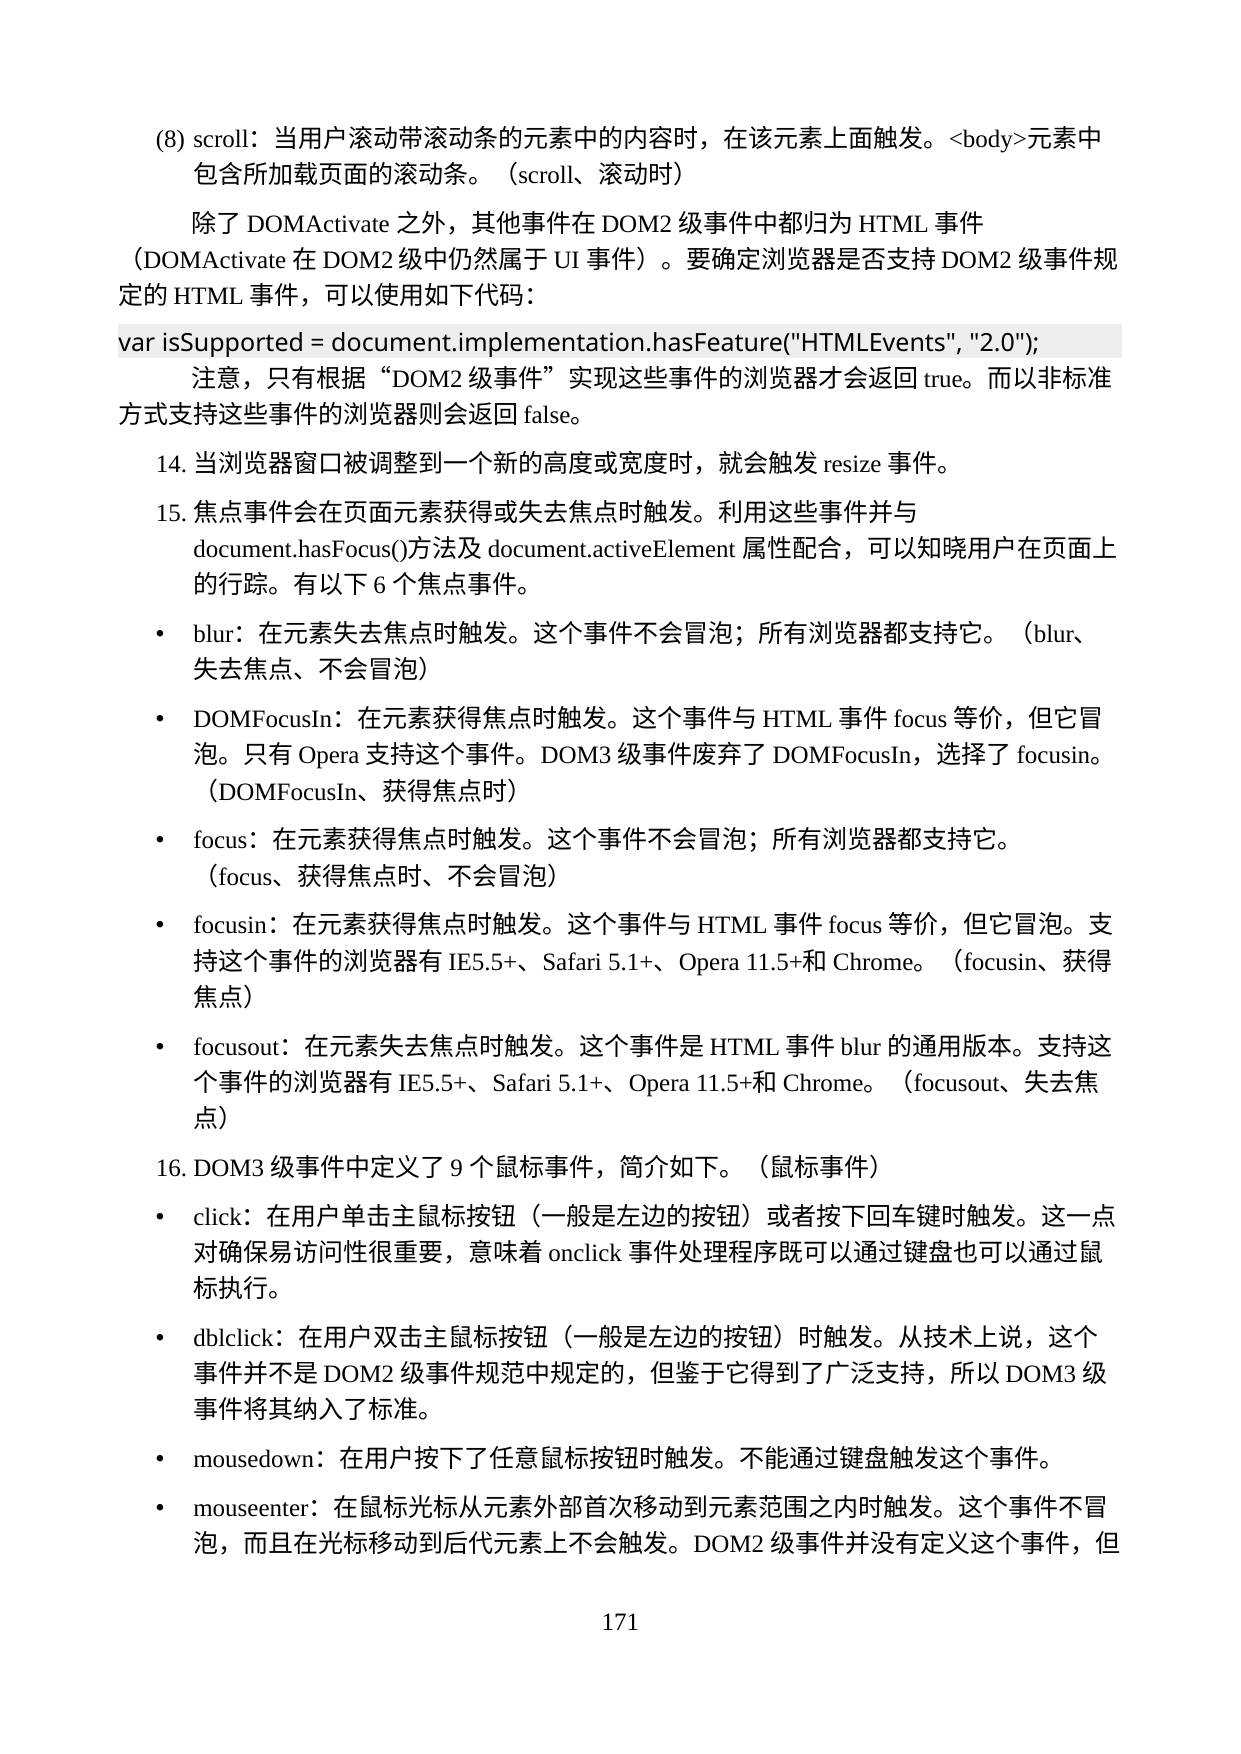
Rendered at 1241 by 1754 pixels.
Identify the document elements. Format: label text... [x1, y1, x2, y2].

list focus：在元素获得焦点时触发。这个事件不会冒泡；所有浏览器都支持它。（focus、获得焦点时、不会冒泡） [156, 820, 1122, 892]
list 焦点事件会在页面元素获得或失去焦点时触发。利用这些事件并与document.hasFocus()方法及document.activeElement 属性配合，可以知晓用户在页面上的行踪。有以下6 个焦点事件。 [156, 492, 1122, 601]
table_header var isSupported = document.implementation.hasFeature("HTMLEvents", "2.0"); [118, 324, 1122, 358]
text 除了DOMActivate 之外，其他事件在DOM2 级事件中都归为HTML 事件（DOMActivate 在DOM2级中仍然属于UI 事件）。要确定浏览器是否支持DOM2 级事件规定的HTML 事件，可以使用如下代码： [118, 203, 1122, 312]
list dblclick：在用户双击主鼠标按钮（一般是左边的按钮）时触发。从技术上说，这个事件并不是DOM2 级事件规范中规定的，但鉴于它得到了广泛支持，所以DOM3 级事件将其纳入了标准。 [156, 1317, 1122, 1426]
list 当浏览器窗口被调整到一个新的高度或宽度时，就会触发resize 事件。 [156, 443, 1122, 480]
list mousedown：在用户按下了任意鼠标按钮时触发。不能通过键盘触发这个事件。 [156, 1438, 1122, 1475]
list blur：在元素失去焦点时触发。这个事件不会冒泡；所有浏览器都支持它。（blur、失去焦点、不会冒泡） [156, 613, 1122, 686]
list focusin：在元素获得焦点时触发。这个事件与HTML 事件focus 等价，但它冒泡。支持这个事件的浏览器有IE5.5+、Safari 5.1+、Opera 11.5+和Chrome。（focusin、获得焦点） [156, 905, 1122, 1013]
list mouseenter：在鼠标光标从元素外部首次移动到元素范围之内时触发。这个事件不冒泡，而且在光标移动到后代元素上不会触发。DOM2 级事件并没有定义这个事件，但 [156, 1487, 1122, 1560]
list focusout：在元素失去焦点时触发。这个事件是HTML 事件blur 的通用版本。支持这个事件的浏览器有IE5.5+、Safari 5.1+、Opera 11.5+和Chrome。（focusout、失去焦点） [156, 1026, 1122, 1135]
list DOMFocusIn：在元素获得焦点时触发。这个事件与HTML 事件focus 等价，但它冒泡。只有Opera 支持这个事件。DOM3 级事件废弃了DOMFocusIn，选择了focusin。（DOMFocusIn、获得焦点时） [156, 698, 1122, 807]
text 注意，只有根据“DOM2 级事件”实现这些事件的浏览器才会返回true。而以非标准方式支持这些事件的浏览器则会返回false。 [118, 358, 1122, 431]
list DOM3 级事件中定义了9 个鼠标事件，简介如下。（鼠标事件） [156, 1147, 1122, 1183]
list scroll：当用户滚动带滚动条的元素中的内容时，在该元素上面触发。<body>元素中包含所加载页面的滚动条。（scroll、滚动时） [156, 118, 1122, 191]
list click：在用户单击主鼠标按钮（一般是左边的按钮）或者按下回车键时触发。这一点对确保易访问性很重要，意味着onclick 事件处理程序既可以通过键盘也可以通过鼠标执行。 [156, 1196, 1122, 1305]
